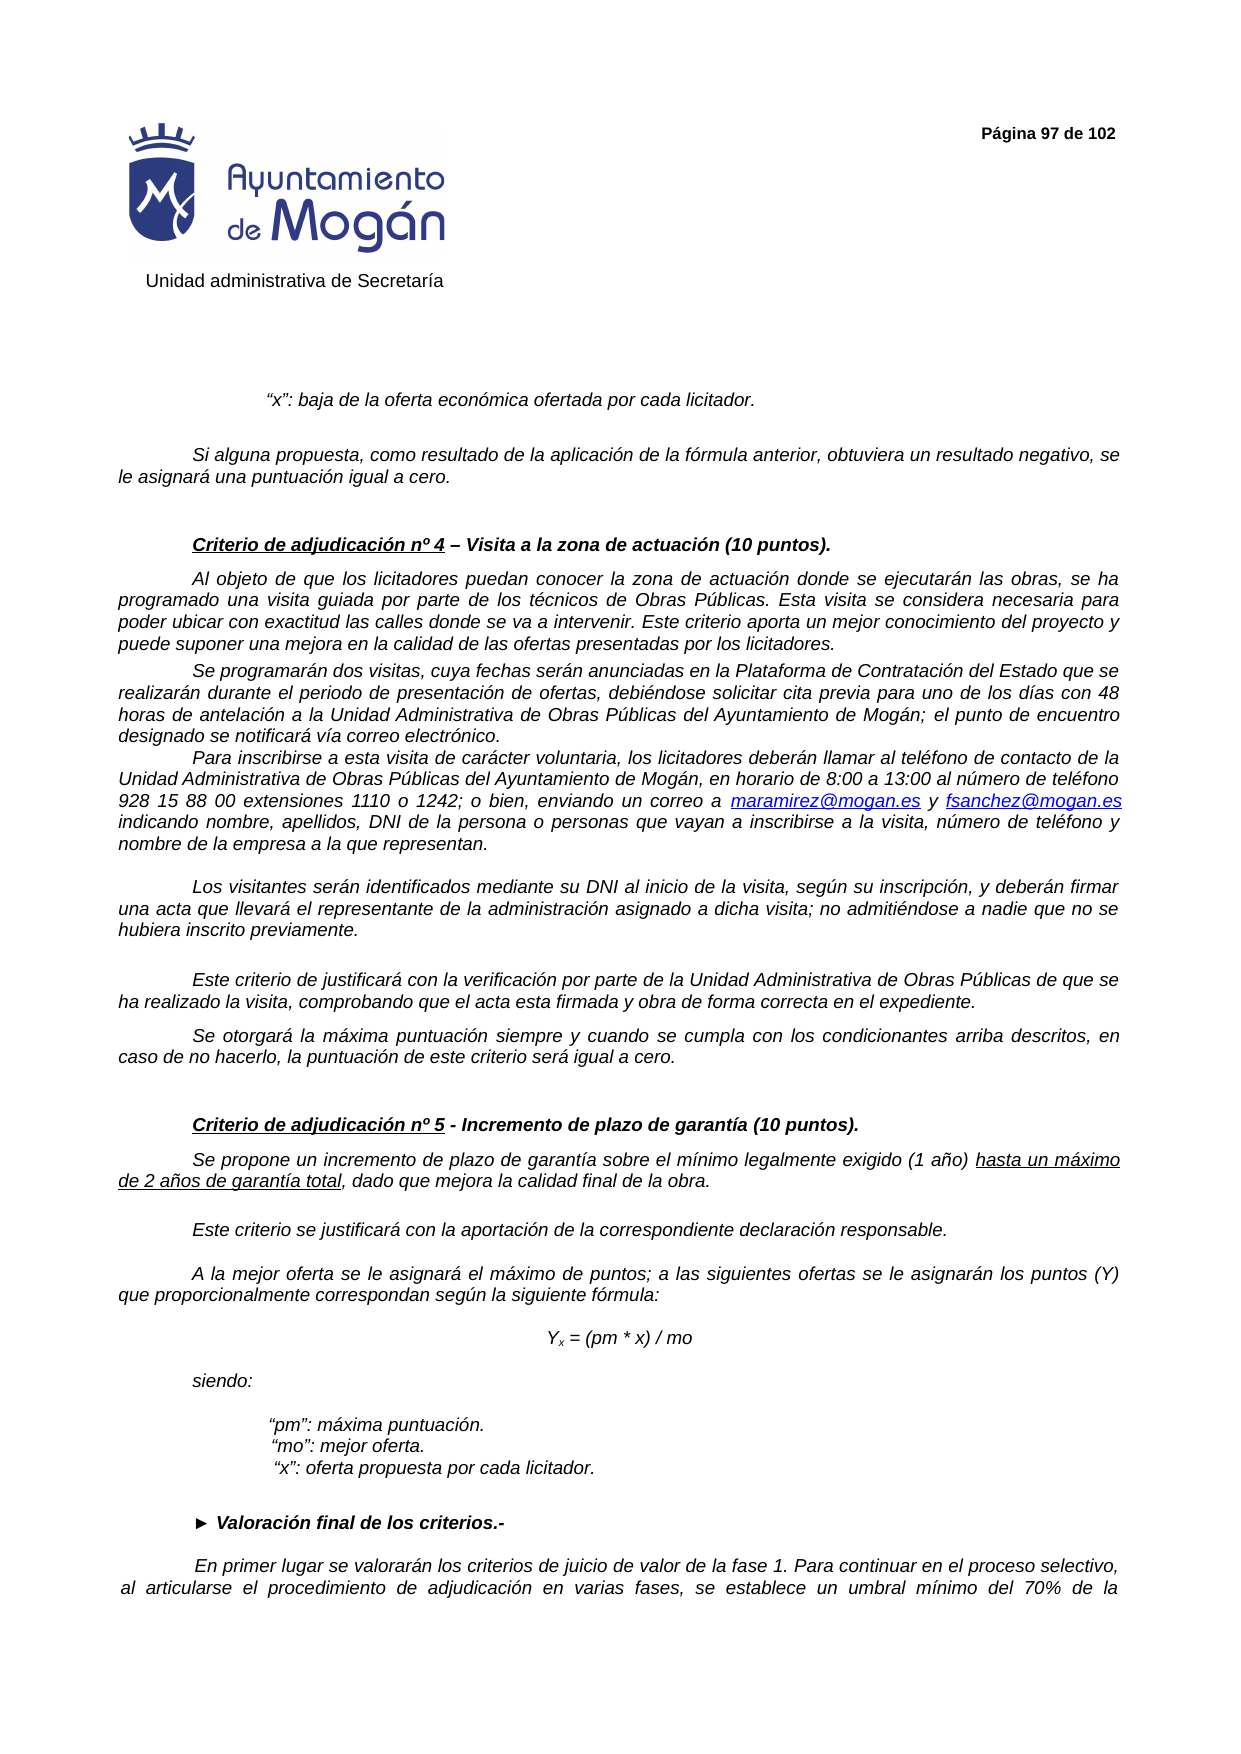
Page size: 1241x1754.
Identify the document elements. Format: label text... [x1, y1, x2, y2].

text “mo”: mejor oferta. [118, 1435, 1122, 1456]
text siendo: [118, 1370, 1122, 1392]
text “x”: baja de la oferta económica ofertada por cada licitador. [118, 388, 1122, 410]
text Al objeto de que los licitadores puedan conocer la zona de actuación donde se ejecutarán las obras, se ha programado una visita guiada por parte de los técnicos de Obras Públicas. Esta visita se considera necesaria para poder ubicar con exactitud las calles donde se va a intervenir. Este criterio aporta un mejor conocimiento del proyecto y puede suponer una mejora en la calidad de las ofertas presentadas por los licitadores. [118, 568, 1122, 654]
text En primer lugar se valorarán los criterios de juicio de valor de la fase 1. Para continuar en el proceso selectivo, al articularse el procedimiento de adjudicación en varias fases, se establece un umbral mínimo del 70% de la [120, 1555, 1121, 1598]
text Se propone un incremento de plazo de garantía sobre el mínimo legalmente exigido (1 año) hasta un máximo de 2 años de garantía total, dado que mejora la calidad final de la obra. [118, 1148, 1122, 1191]
text ► Valoración final de los criterios.- [118, 1512, 1051, 1534]
text “pm”: máxima puntuación. [268, 1413, 1122, 1435]
text Criterio de adjudicación nº 4 – Visita a la zona de actuación (10 puntos). [118, 534, 1122, 555]
text Criterio de adjudicación nº 5 - Incremento de plazo de garantía (10 puntos). [118, 1114, 1122, 1136]
text Se programarán dos visitas, cuya fechas serán anunciadas en la Plataforma de Contratación del Estado que se realizarán durante el periodo de presentación de ofertas, debiéndose solicitar cita previa para uno de los días con 48 horas de antelación a la Unidad Administrativa de Obras Públicas del Ayuntamiento de Mogán; el punto de encuentro designado se notificará vía correo electrónico. [118, 660, 1122, 746]
text “x”: oferta propuesta por cada licitador. [268, 1456, 1122, 1478]
text Yx = (pm * x) / mo [118, 1327, 1122, 1349]
text Los visitantes serán identificados mediante su DNI al inicio de la visita, según su inscripción, y deberán firmar una acta que llevará el representante de la administración asignado a dicha visita; no admitiéndose a nadie que no se hubiera inscrito previamente. [118, 854, 1122, 941]
text Este criterio de justificará con la verificación por parte de la Unidad Administrativa de Obras Públicas de que se ha realizado la visita, comprobando que el acta esta firmada y obra de forma correcta en el expediente. [118, 969, 1122, 1012]
text Se otorgará la máxima puntuación siempre y cuando se cumpla con los condicionantes arriba descritos, en caso de no hacerlo, la puntuación de este criterio será igual a cero. [118, 1024, 1122, 1068]
text Para inscribirse a esta visita de carácter voluntaria, los licitadores deberán llamar al teléfono de contacto de la Unidad Administrativa de Obras Públicas del Ayuntamiento de Mogán, en horario de 8:00 a 13:00 al número de teléfono 928 15 88 00 extensiones 1110 o 1242; o bien, enviando un correo a maramirez@mogan.es y fsanchez@mogan.es indicando nombre, apellidos, DNI de la persona o personas que vayan a inscribirse a la visita, número de teléfono y nombre de la empresa a la que representan. [118, 746, 1122, 854]
text A la mejor oferta se le asignará el máximo de puntos; a las siguientes ofertas se le asignarán los puntos (Y) que proporcionalmente correspondan según la siguiente fórmula: [118, 1262, 1122, 1306]
text Este criterio se justificará con la aportación de la correspondiente declaración responsable. [118, 1219, 1122, 1241]
picture [128, 123, 445, 259]
text Si alguna propuesta, como resultado de la aplicación de la fórmula anterior, obtuviera un resultado negativo, se le asignará una puntuación igual a cero. [118, 444, 1122, 487]
